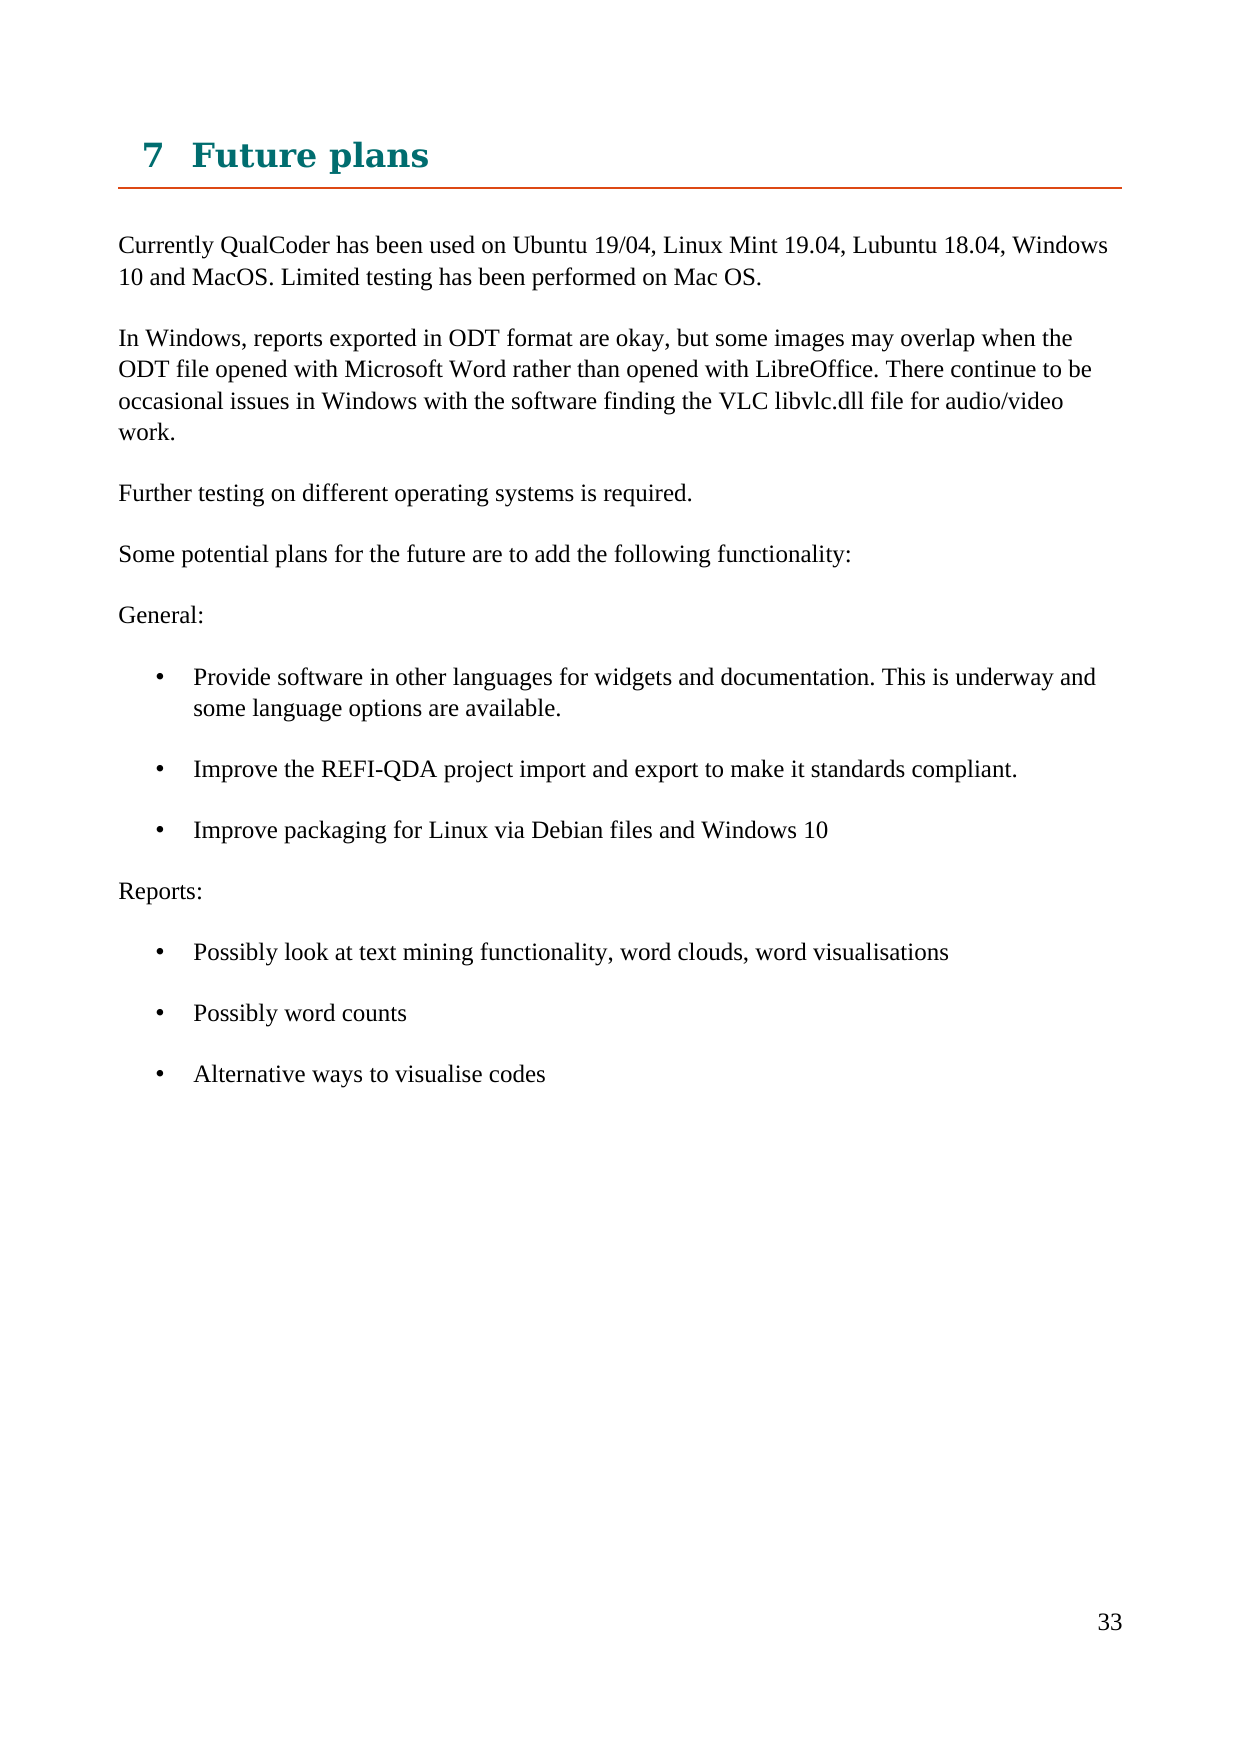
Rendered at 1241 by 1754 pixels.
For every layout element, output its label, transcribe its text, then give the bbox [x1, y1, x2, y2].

list Possibly word counts [156, 998, 1122, 1027]
list Improve packaging for Linux via Debian files and Windows 10 [156, 815, 1122, 844]
text Some potential plans for the future are to add the following functionality: [118, 539, 1122, 568]
subtitle Future plans [118, 124, 1122, 187]
list Improve the REFI-QDA project import and export to make it standards compliant. [156, 754, 1122, 783]
text Further testing on different operating systems is required. [118, 478, 1122, 507]
list Possibly look at text mining functionality, word clouds, word visualisations [156, 937, 1122, 966]
text Reports: [118, 876, 1122, 905]
text Currently QualCoder has been used on Ubuntu 19/04, Linux Mint 19.04, Lubuntu 18.04, Windows 10 and MacOS. Limited testing has been performed on Mac OS. [118, 230, 1122, 291]
text In Windows, reports exported in ODT format are okay, but some images may overlap when the ODT file opened with Microsoft Word rather than opened with LibreOffice. There continue to be occasional issues in Windows with the software finding the VLC libvlc.dll file for audio/video work. [118, 323, 1122, 446]
text General: [118, 601, 1122, 629]
list Alternative ways to visualise codes [156, 1059, 1122, 1088]
list Provide software in other languages for widgets and documentation. This is underway and some language options are available. [156, 662, 1122, 722]
